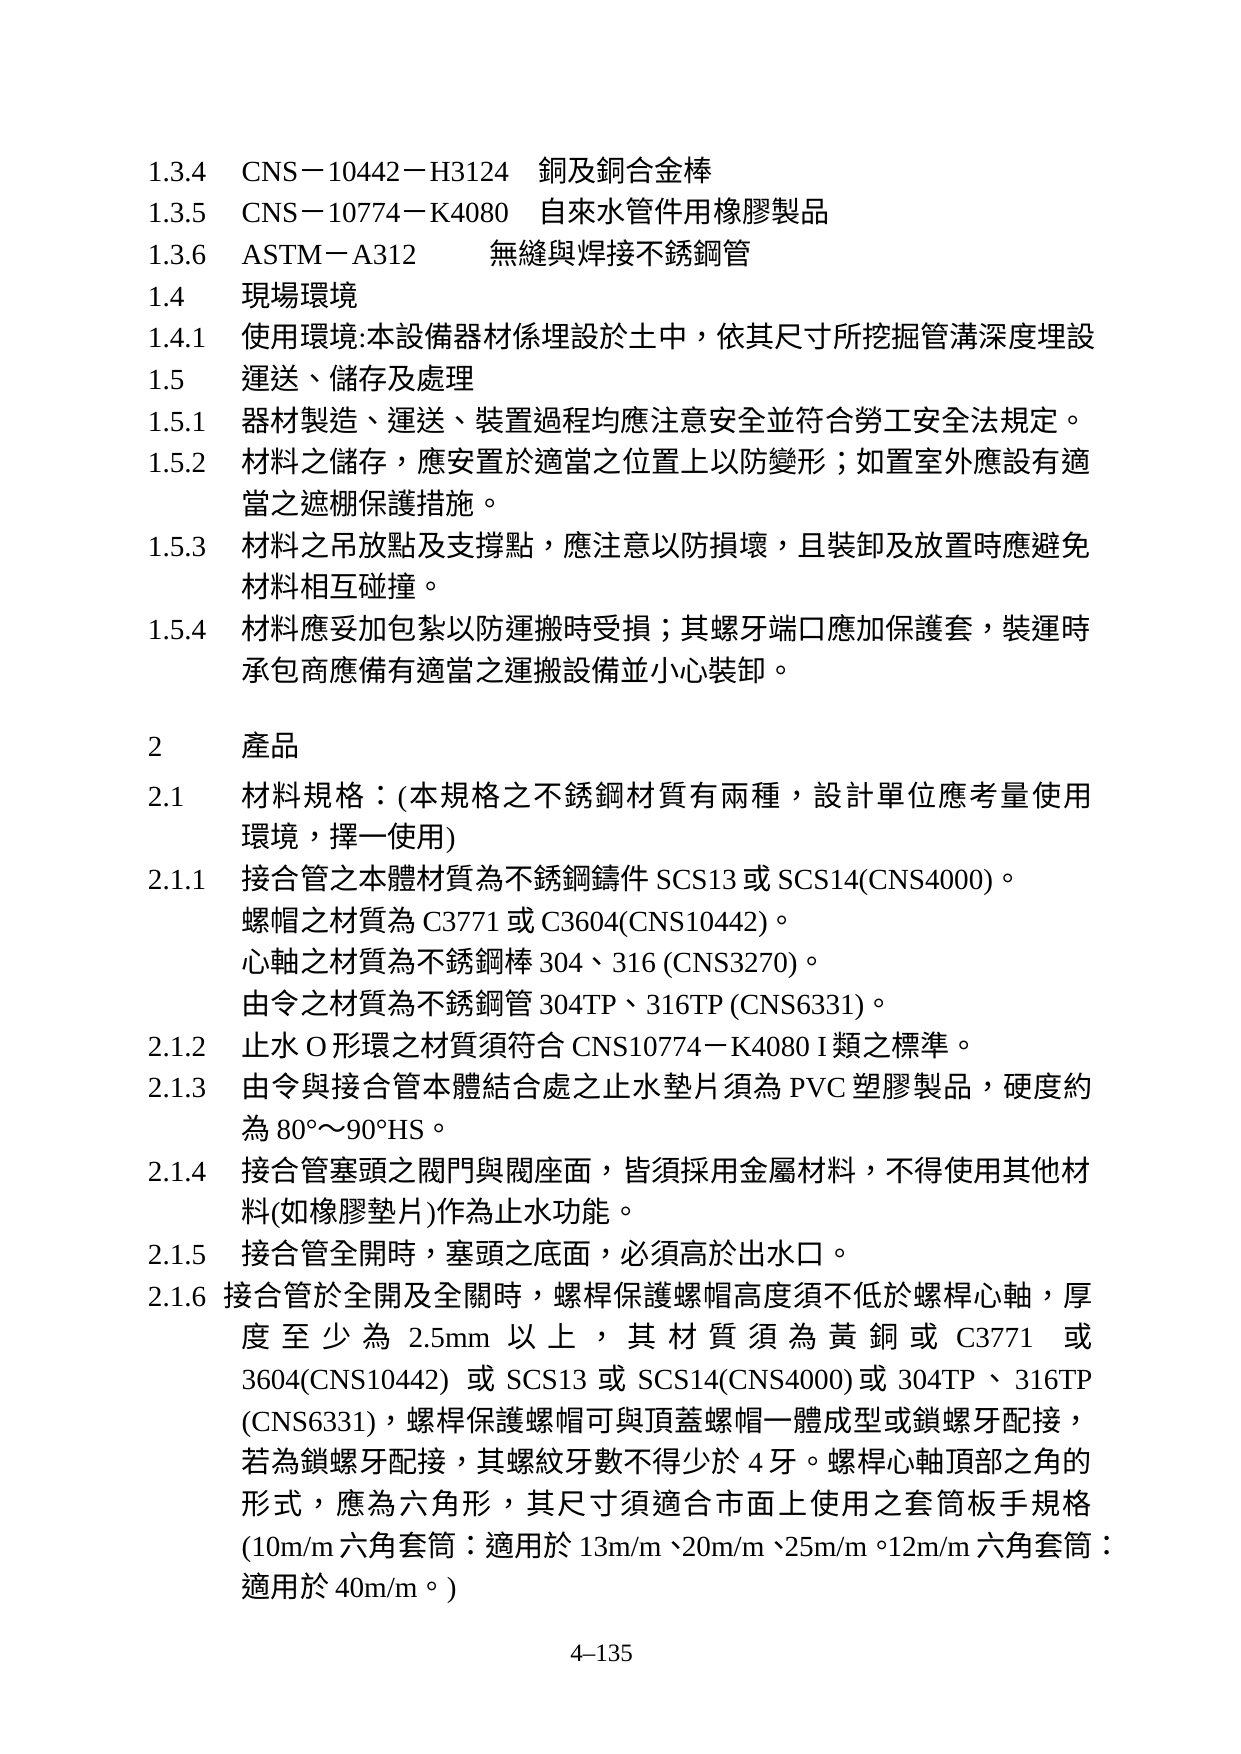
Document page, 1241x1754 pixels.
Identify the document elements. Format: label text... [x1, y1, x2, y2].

text 1.4.1 使用環境:本設備器材係埋設於土中，依其尺寸所挖掘管溝深度埋設。 [148, 314, 1092, 356]
text 1.3.5 CNS－10774－K4080 自來水管件用橡膠製品 [148, 189, 1092, 231]
text 1.3.4 CNS－10442－H3124 銅及銅合金棒 [148, 148, 1092, 189]
text 由令之材質為不銹鋼管304TP、316TP (CNS6331)。 [241, 981, 1092, 1023]
text 1.5.2 材料之儲存，應安置於適當之位置上以防變形；如置室外應設有適當之遮棚保護措施。 [148, 439, 1092, 523]
text 2.1.6 接合管於全開及全關時，螺桿保護螺帽高度須不低於螺桿心軸，厚度至少為2.5mm以上，其材質須為黃銅或C3771 或3604(CNS10442) 或SCS13或SCS14(CNS4000)或304TP、316TP (CNS6331)，螺桿保護螺帽可與頂蓋螺帽一體成型或鎖螺牙配接，若為鎖螺牙配接，其螺紋牙數不得少於4牙。螺桿心軸頂部之角的形式，應為六角形，其尺寸須適合市面上使用之套筒板手規格(10m/m六角套筒：適用於13m/m、20m/m、25m/m。12m/m六角套筒：適用於40m/m。) [148, 1273, 1092, 1606]
text 1.5.3 材料之吊放點及支撐點，應注意以防損壞，且裝卸及放置時應避免材料相互碰撞。 [148, 523, 1092, 606]
text 1.5.4 材料應妥加包紮以防運搬時受損；其螺牙端口應加保護套，裝運時承包商應備有適當之運搬設備並小心裝卸。 [148, 606, 1092, 689]
text 2.1.2 止水O形環之材質須符合CNS10774－K4080 I類之標準。 [148, 1023, 1092, 1064]
text 螺帽之材質為C3771或C3604(CNS10442)。 [241, 898, 1092, 939]
text 1.5 運送、儲存及處理 [148, 356, 1092, 398]
text 2.1.4 接合管塞頭之閥門與閥座面，皆須採用金屬材料，不得使用其他材料(如橡膠墊片)作為止水功能。 [148, 1148, 1092, 1231]
text 心軸之材質為不銹鋼棒304、316 (CNS3270)。 [241, 939, 1092, 981]
text 1.4 現場環境 [148, 273, 1092, 314]
text 2.1 材料規格：(本規格之不銹鋼材質有兩種，設計單位應考量使用 環境，擇一使用) [148, 773, 1092, 856]
text 2.1.1 接合管之本體材質為不銹鋼鑄件SCS13或SCS14(CNS4000)。 [148, 856, 1092, 898]
text 2 產品 [148, 689, 1092, 773]
text 1.3.6 ASTM－A312 無縫與焊接不銹鋼管 [148, 231, 1092, 273]
text 2.1.3 由令與接合管本體結合處之止水墊片須為PVC塑膠製品，硬度約為80°～90°HS。 [148, 1064, 1092, 1148]
text 1.5.1 器材製造、運送、裝置過程均應注意安全並符合勞工安全法規定。 [148, 398, 1092, 439]
text 2.1.5 接合管全開時，塞頭之底面，必須高於出水口。 [148, 1231, 1092, 1273]
